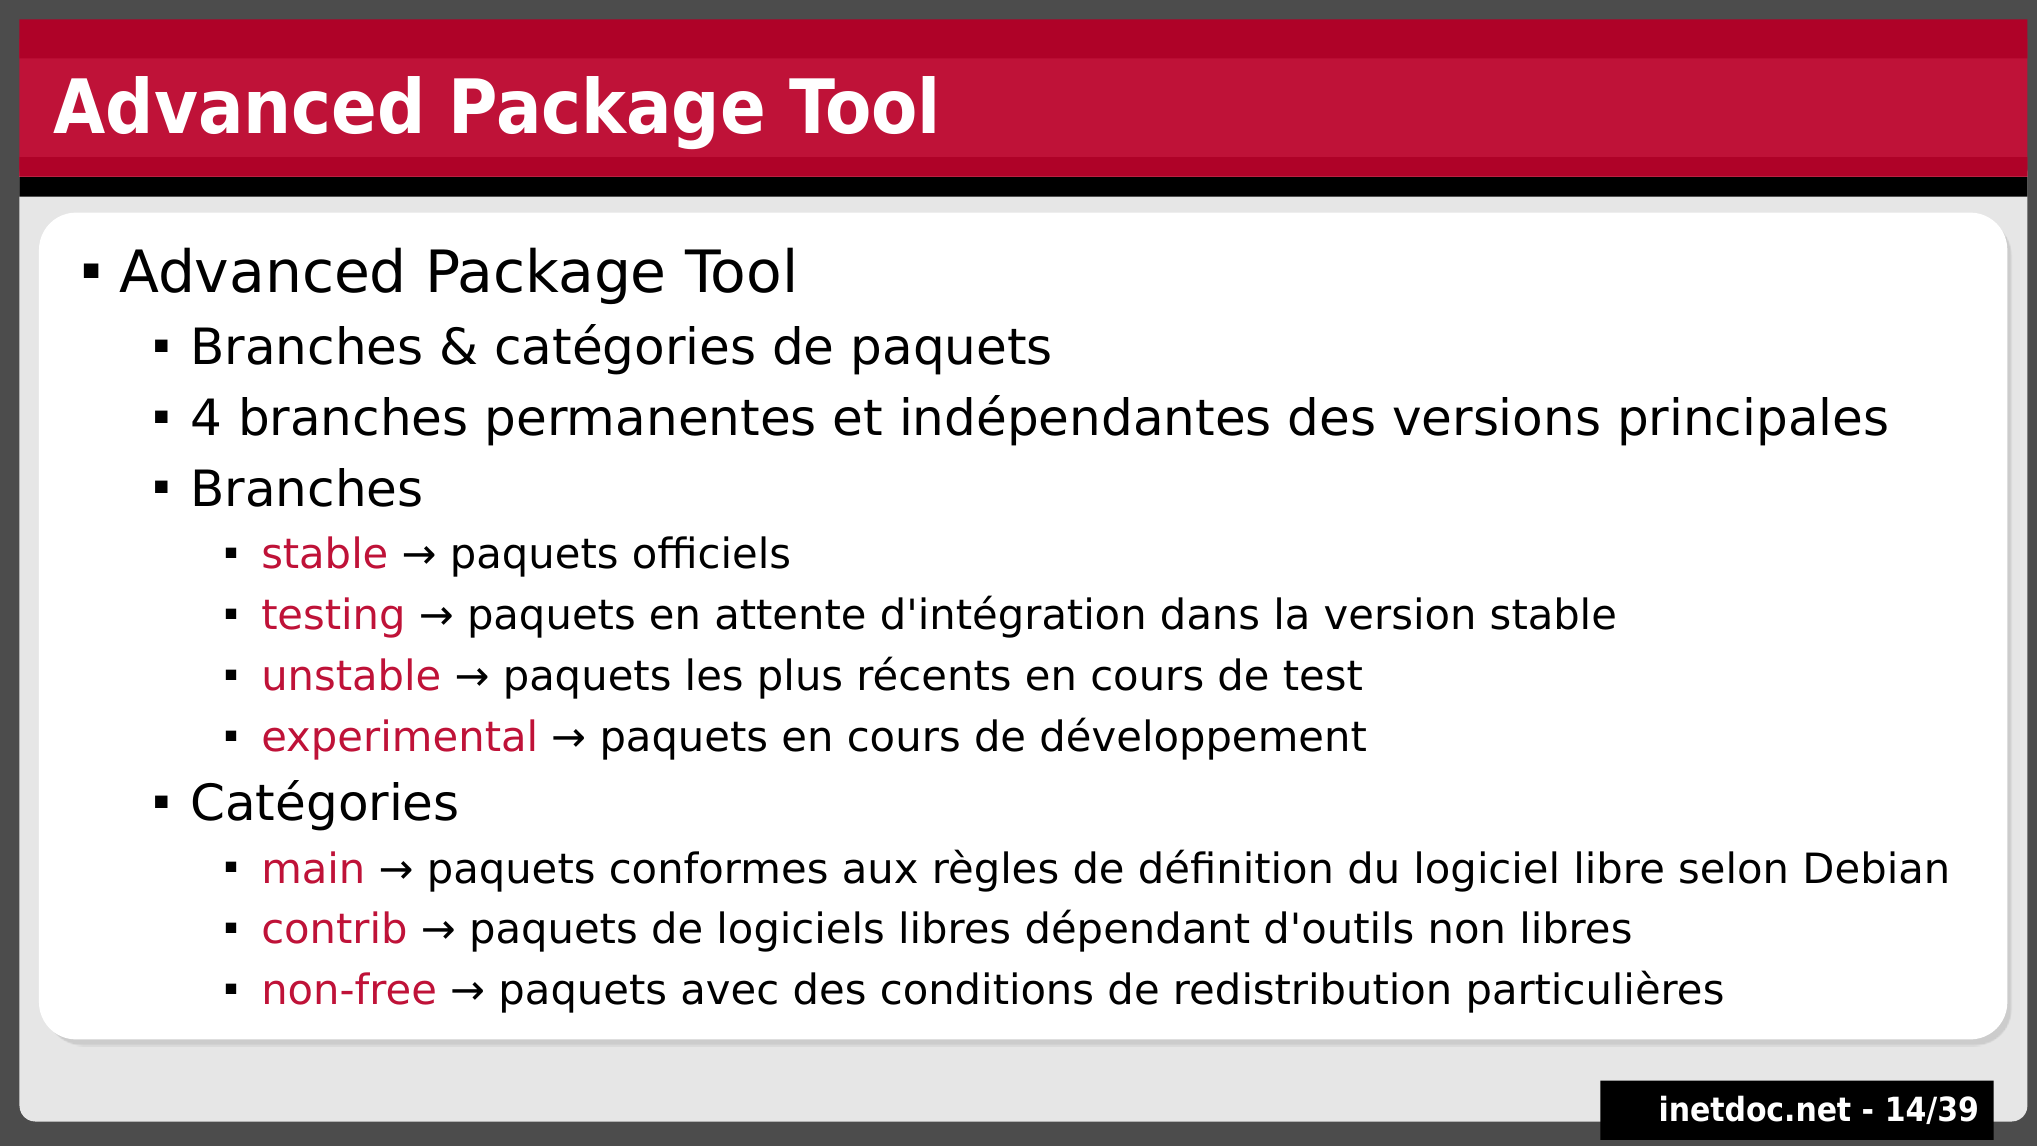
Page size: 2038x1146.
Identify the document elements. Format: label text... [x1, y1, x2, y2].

text_box Advanced Package Tool Branches & catégories de paquets 4 branches permanentes et indépendantes des versions principales Branches stable → paquets officiels testing → paquets en attente d'intégration dans la version stable unstable → paquets les plus récents en cours de test experimental → paquets en cours de développement Catégories main → paquets conformes aux règles de définition du logiciel libre selon Debian contrib → paquets de logiciels libres dépendant d'outils non libres non-free → paquets avec des conditions de redistribution particulières [38, 212, 2008, 1040]
text_box [19, 157, 2028, 1122]
text_box inetdoc.net - <numéro>/39 [1600, 1080, 1994, 1140]
text_box [19, 19, 2028, 59]
text_box Advanced Package Tool [19, 59, 2028, 157]
